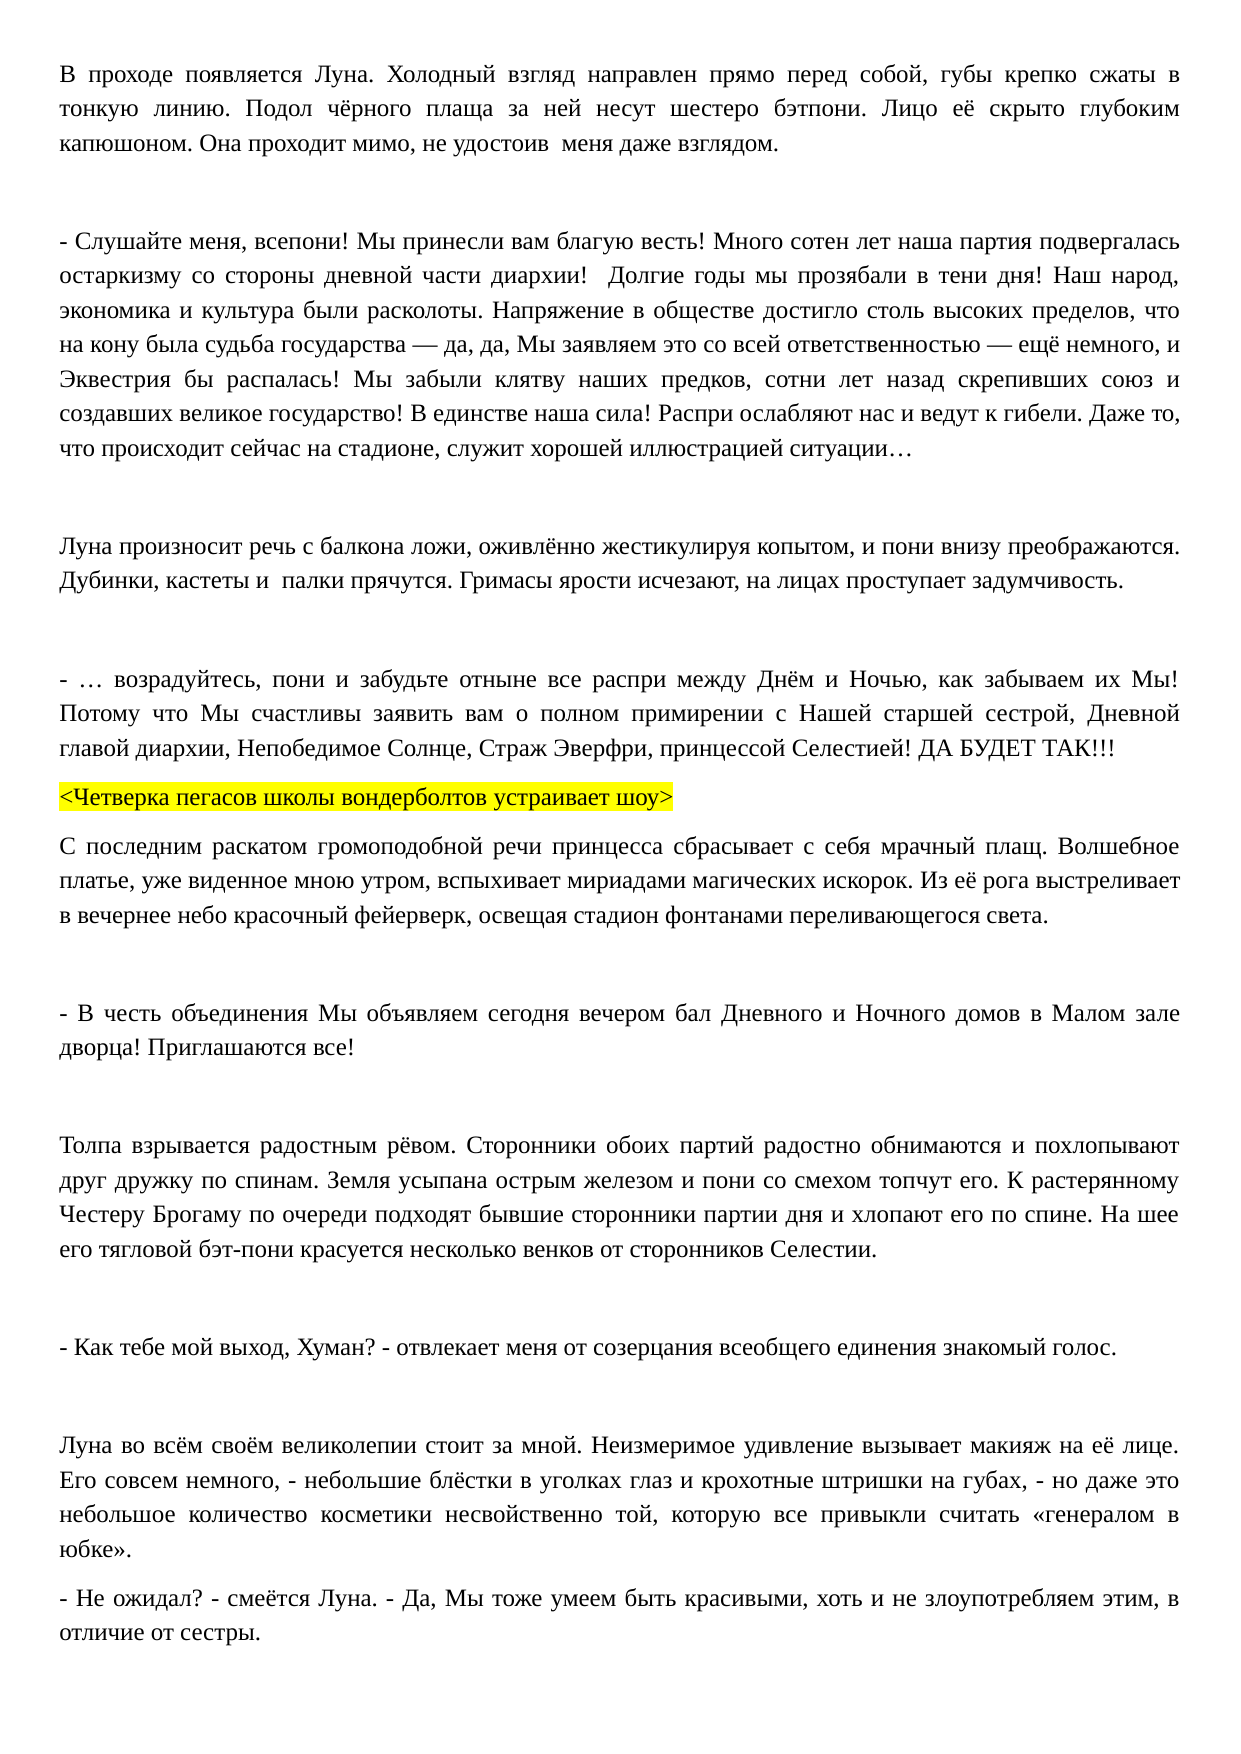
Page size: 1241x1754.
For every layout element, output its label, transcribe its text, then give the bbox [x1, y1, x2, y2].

text - Как тебе мой выход, Хуман? - отвлекает меня от созерцания всеобщего единения знакомый голос. [59, 1332, 1181, 1361]
text Луна произносит речь с балкона ложи, оживлённо жестикулируя копытом, и пони внизу преображаются. Дубинки, кастеты и палки прячутся. Гримасы ярости исчезают, на лицах проступает задумчивость. [59, 531, 1181, 594]
text - … возрадуйтесь, пони и забудьте отныне все распри между Днём и Ночью, как забываем их Мы! Потому что Мы счастливы заявить вам о полном примирении с Нашей старшей сестрой, Дневной главой диархии, Непобедимое Солнце, Страж Эверфри, принцессой Селестией! ДА БУДЕТ ТАК!!! [59, 664, 1181, 761]
text - В честь объединения Мы объявляем сегодня вечером бал Дневного и Ночного домов в Малом зале дворца! Приглашаются все! [59, 998, 1181, 1061]
text Луна во всём своём великолепии стоит за мной. Неизмеримое удивление вызывает макияж на её лице. Его совсем немного, - небольшие блёстки в уголках глаз и крохотные штришки на губах, - но даже это небольшое количество косметики несвойственно той, которую все привыкли считать «генералом в юбке». [59, 1430, 1181, 1562]
text В проходе появляется Луна. Холодный взгляд направлен прямо перед собой, губы крепко сжаты в тонкую линию. Подол чёрного плаща за ней несут шестеро бэтпони. Лицо её скрыто глубоким капюшоном. Она проходит мимо, не удостоив меня даже взглядом. [59, 59, 1181, 157]
text Толпа взрывается радостным рёвом. Сторонники обоих партий радостно обнимаются и похлопывают друг дружку по спинам. Земля усыпана острым железом и пони со смехом топчут его. К растерянному Честеру Брогаму по очереди подходят бывшие сторонники партии дня и хлопают его по спине. На шее его тягловой бэт-пони красуется несколько венков от сторонников Селестии. [59, 1131, 1181, 1263]
text - Слушайте меня, всепони! Мы принесли вам благую весть! Много сотен лет наша партия подвергалась остаркизму со стороны дневной части диархии! Долгие годы мы прозябали в тени дня! Наш народ, экономика и культура были расколоты. Напряжение в обществе достигло столь высоких пределов, что на кону была судьба государства — да, да, Мы заявляем это со всей ответственностью — ещё немного, и Эквестрия бы распалась! Мы забыли клятву наших предков, сотни лет назад скрепивших союз и создавших великое государство! В единстве наша сила! Распри ослабляют нас и ведут к гибели. Даже то, что происходит сейчас на стадионе, служит хорошей иллюстрацией ситуации… [59, 226, 1181, 462]
text С последним раскатом громоподобной речи принцесса сбрасывает с себя мрачный плащ. Волшебное платье, уже виденное мною утром, вспыхивает мириадами магических искорок. Из её рога выстреливает в вечернее небо красочный фейерверк, освещая стадион фонтанами переливающегося света. [59, 831, 1181, 928]
text - Не ожидал? - смеётся Луна. - Да, Мы тоже умеем быть красивыми, хоть и не злоупотребляем этим, в отличие от сестры. [59, 1583, 1181, 1646]
text <Четверка пегасов школы вондерболтов устраивает шоу> [59, 782, 1181, 811]
